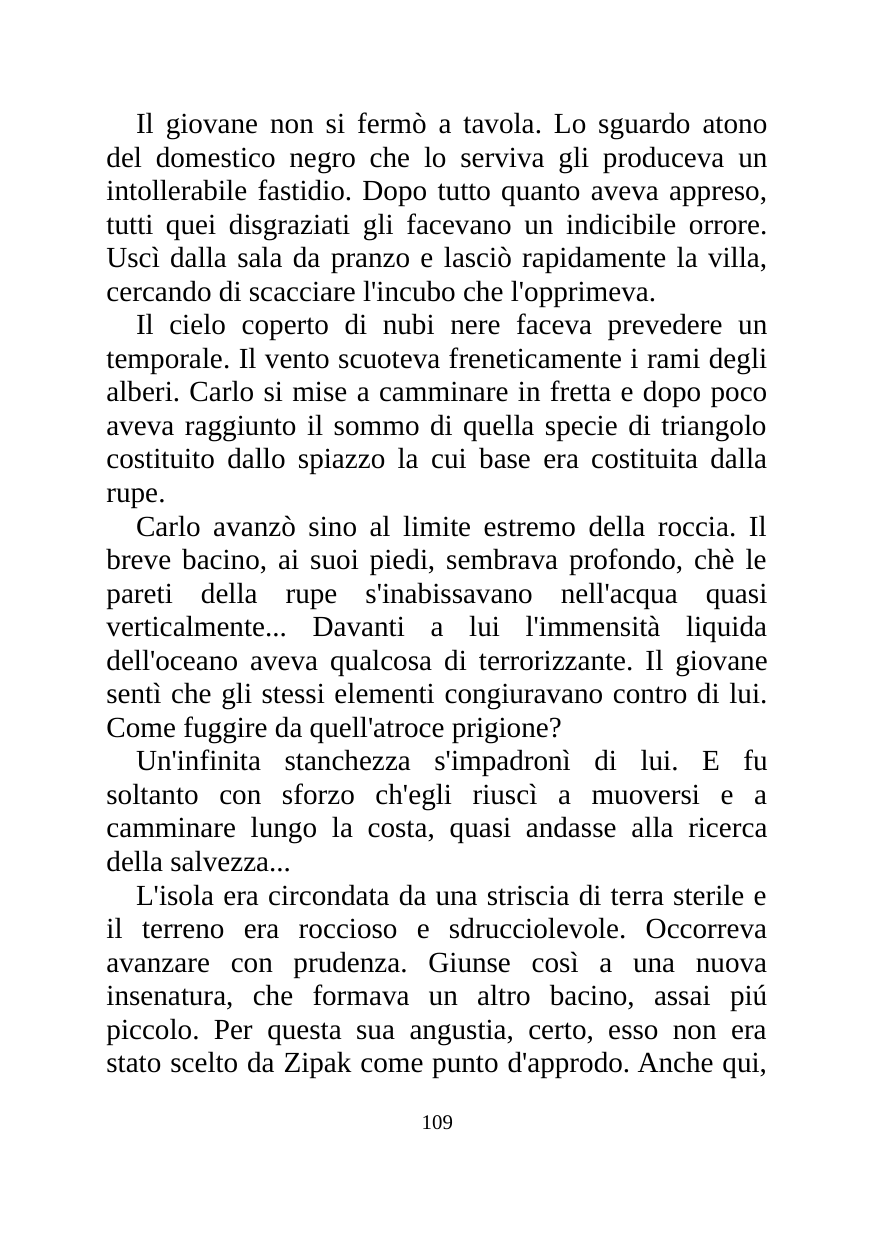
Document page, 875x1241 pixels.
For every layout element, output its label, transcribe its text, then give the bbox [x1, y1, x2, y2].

text Carlo avanzò sino al limite estremo della roccia. Il breve bacino, ai suoi piedi, sembrava profondo, chè le pareti della rupe s'inabissavano nell'acqua quasi verticalmente... Davanti a lui l'immensità liquida dell'oceano aveva qualcosa di terrorizzante. Il giovane sentì che gli stessi elementi congiuravano contro di lui. Come fuggire da quell'atroce prigione? [106, 509, 768, 743]
text L'isola era circondata da una striscia di terra sterile e il terreno era roccioso e sdrucciolevole. Occorreva avanzare con prudenza. Giunse così a una nuova insenatura, che formava un altro bacino, assai piú piccolo. Per questa sua angustia, certo, esso non era stato scelto da Zipak come punto d'approdo. Anche qui, [106, 878, 768, 1079]
text Il giovane non si fermò a tavola. Lo sguardo atono del domestico negro che lo serviva gli produceva un intollerabile fastidio. Dopo tutto quanto aveva appreso, tutti quei disgraziati gli facevano un indicibile orrore. Uscì dalla sala da pranzo e lasciò rapidamente la villa, cercando di scacciare l'incubo che l'opprimeva. [106, 106, 768, 307]
text Un'infinita stanchezza s'impadronì di lui. E fu soltanto con sforzo ch'egli riuscì a muoversi e a camminare lungo la costa, quasi andasse alla ricerca della salvezza... [106, 743, 768, 878]
text Il cielo coperto di nubi nere faceva prevedere un temporale. Il vento scuoteva freneticamente i rami degli alberi. Carlo si mise a camminare in fretta e dopo poco aveva raggiunto il sommo di quella specie di triangolo costituito dallo spiazzo la cui base era costituita dalla rupe. [106, 307, 768, 509]
